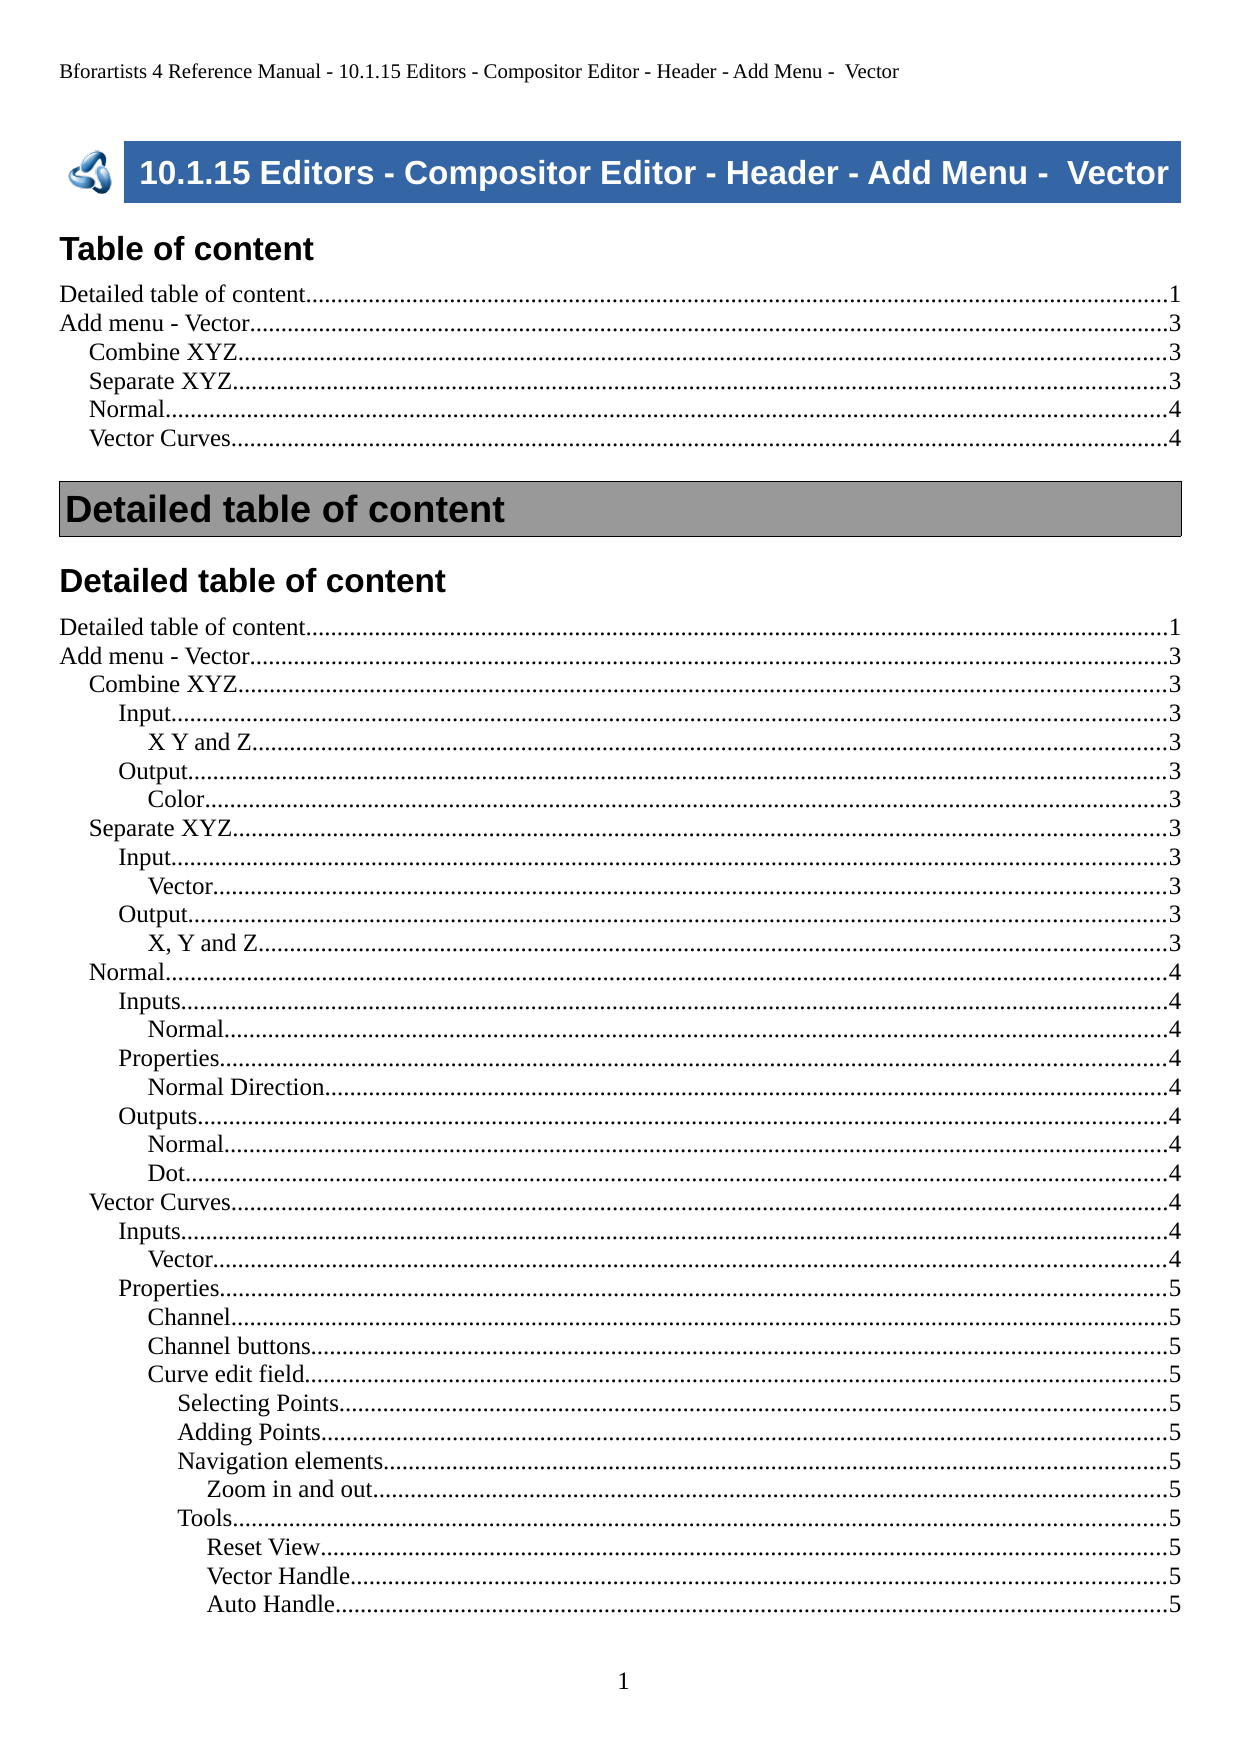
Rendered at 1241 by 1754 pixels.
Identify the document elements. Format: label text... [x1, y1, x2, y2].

table_header Detailed table of content [60, 482, 1181, 536]
subtitle Detailed table of content [59, 561, 1181, 599]
text Combine XYZ 3 [88, 337, 1181, 366]
text Auto Handle 5 [206, 1589, 1181, 1618]
text Vector Handle 5 [206, 1561, 1181, 1589]
text Outputs 4 [118, 1101, 1181, 1129]
text Curve edit field 5 [147, 1359, 1181, 1388]
text Normal 4 [147, 1129, 1181, 1158]
text Normal 4 [88, 957, 1181, 986]
text Vector 3 [147, 871, 1181, 899]
text Adding Points 5 [177, 1417, 1181, 1446]
text Input 3 [118, 698, 1181, 727]
text Vector Curves 4 [88, 423, 1181, 452]
text X Y and Z 3 [147, 727, 1181, 756]
text Vector Curves 4 [88, 1187, 1181, 1216]
text Add menu - Vector 3 [59, 641, 1181, 669]
text Reset View 5 [206, 1532, 1181, 1561]
text Normal 4 [88, 394, 1181, 423]
text Output 3 [118, 756, 1181, 784]
table_header [59, 141, 124, 203]
text Channel buttons 5 [147, 1331, 1181, 1359]
text Normal 4 [147, 1014, 1181, 1043]
text X, Y and Z 3 [147, 928, 1181, 957]
text Properties 5 [118, 1273, 1181, 1302]
text Dot 4 [147, 1158, 1181, 1187]
text Detailed table of content 1 [59, 279, 1181, 308]
text Detailed table of content 1 [59, 612, 1181, 641]
text Vector 4 [147, 1244, 1181, 1273]
text Normal Direction 4 [147, 1072, 1181, 1101]
text Channel 5 [147, 1302, 1181, 1331]
text Color 3 [147, 784, 1181, 813]
text Separate XYZ 3 [88, 366, 1181, 394]
text Add menu - Vector 3 [59, 308, 1181, 337]
text Navigation elements 5 [177, 1446, 1181, 1474]
text Output 3 [118, 899, 1181, 928]
text Selecting Points 5 [177, 1388, 1181, 1417]
text Tools 5 [177, 1503, 1181, 1532]
text Combine XYZ 3 [88, 669, 1181, 698]
text Inputs 4 [118, 986, 1181, 1014]
picture [65, 147, 114, 197]
text Separate XYZ 3 [88, 813, 1181, 842]
text Inputs 4 [118, 1216, 1181, 1244]
text Zoom in and out 5 [206, 1474, 1181, 1503]
subtitle Table of content [59, 228, 1181, 267]
text Input 3 [118, 842, 1181, 871]
text Properties 4 [118, 1043, 1181, 1072]
table_header 10.1.15 Editors - Compositor Editor - Header - Add Menu - Vector [124, 141, 1181, 203]
